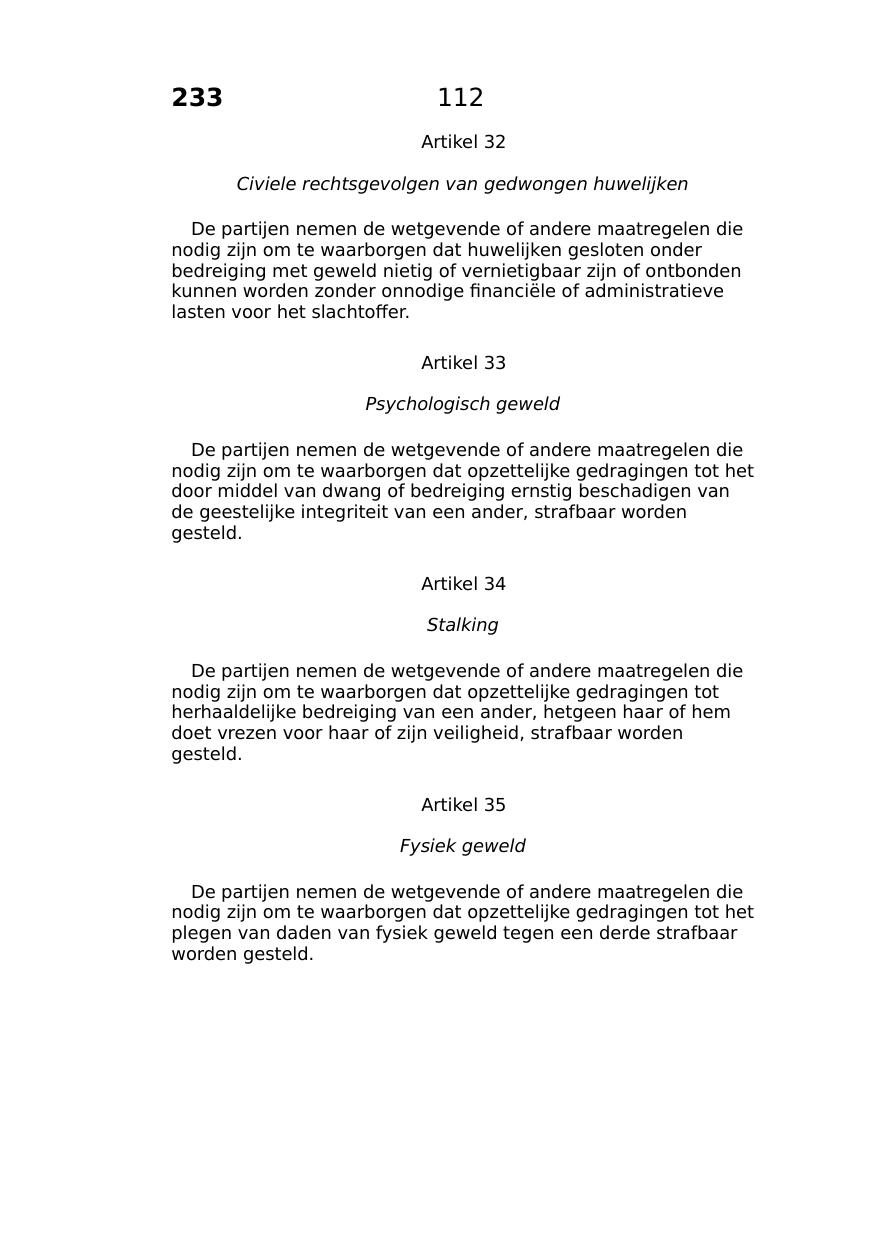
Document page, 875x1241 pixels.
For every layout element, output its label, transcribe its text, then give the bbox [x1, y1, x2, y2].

subtitle Artikel 32 Civiele rechtsgevolgen van gedwongen huwelijken [171, 132, 756, 194]
subtitle Artikel 33 Psychologisch geweld [171, 353, 756, 415]
text De partijen nemen de wetgevende of andere maatregelen die nodig zijn om te waarborgen dat opzettelijke gedragingen tot het door middel van dwang of bedreiging ernstig beschadigen van de geestelijke integriteit van een ander, strafbaar worden gesteld. [171, 440, 756, 543]
subtitle Artikel 34 Stalking [171, 573, 756, 636]
text De partijen nemen de wetgevende of andere maatregelen die nodig zijn om te waarborgen dat huwelijken gesloten onder bedreiging met geweld nietig of vernietigbaar zijn of ontbonden kunnen worden zonder onnodige financiële of administratieve lasten voor het slachtoffer. [171, 219, 756, 323]
text De partijen nemen de wetgevende of andere maatregelen die nodig zijn om te waarborgen dat opzettelijke gedragingen tot herhaaldelijke bedreiging van een ander, hetgeen haar of hem doet vrezen voor haar of zijn veiligheid, strafbaar worden gesteld. [171, 661, 756, 764]
text De partijen nemen de wetgevende of andere maatregelen die nodig zijn om te waarborgen dat opzettelijke gedragingen tot het plegen van daden van fysiek geweld tegen een derde strafbaar worden gesteld. [171, 882, 756, 964]
subtitle Artikel 35 Fysiek geweld [171, 794, 756, 857]
